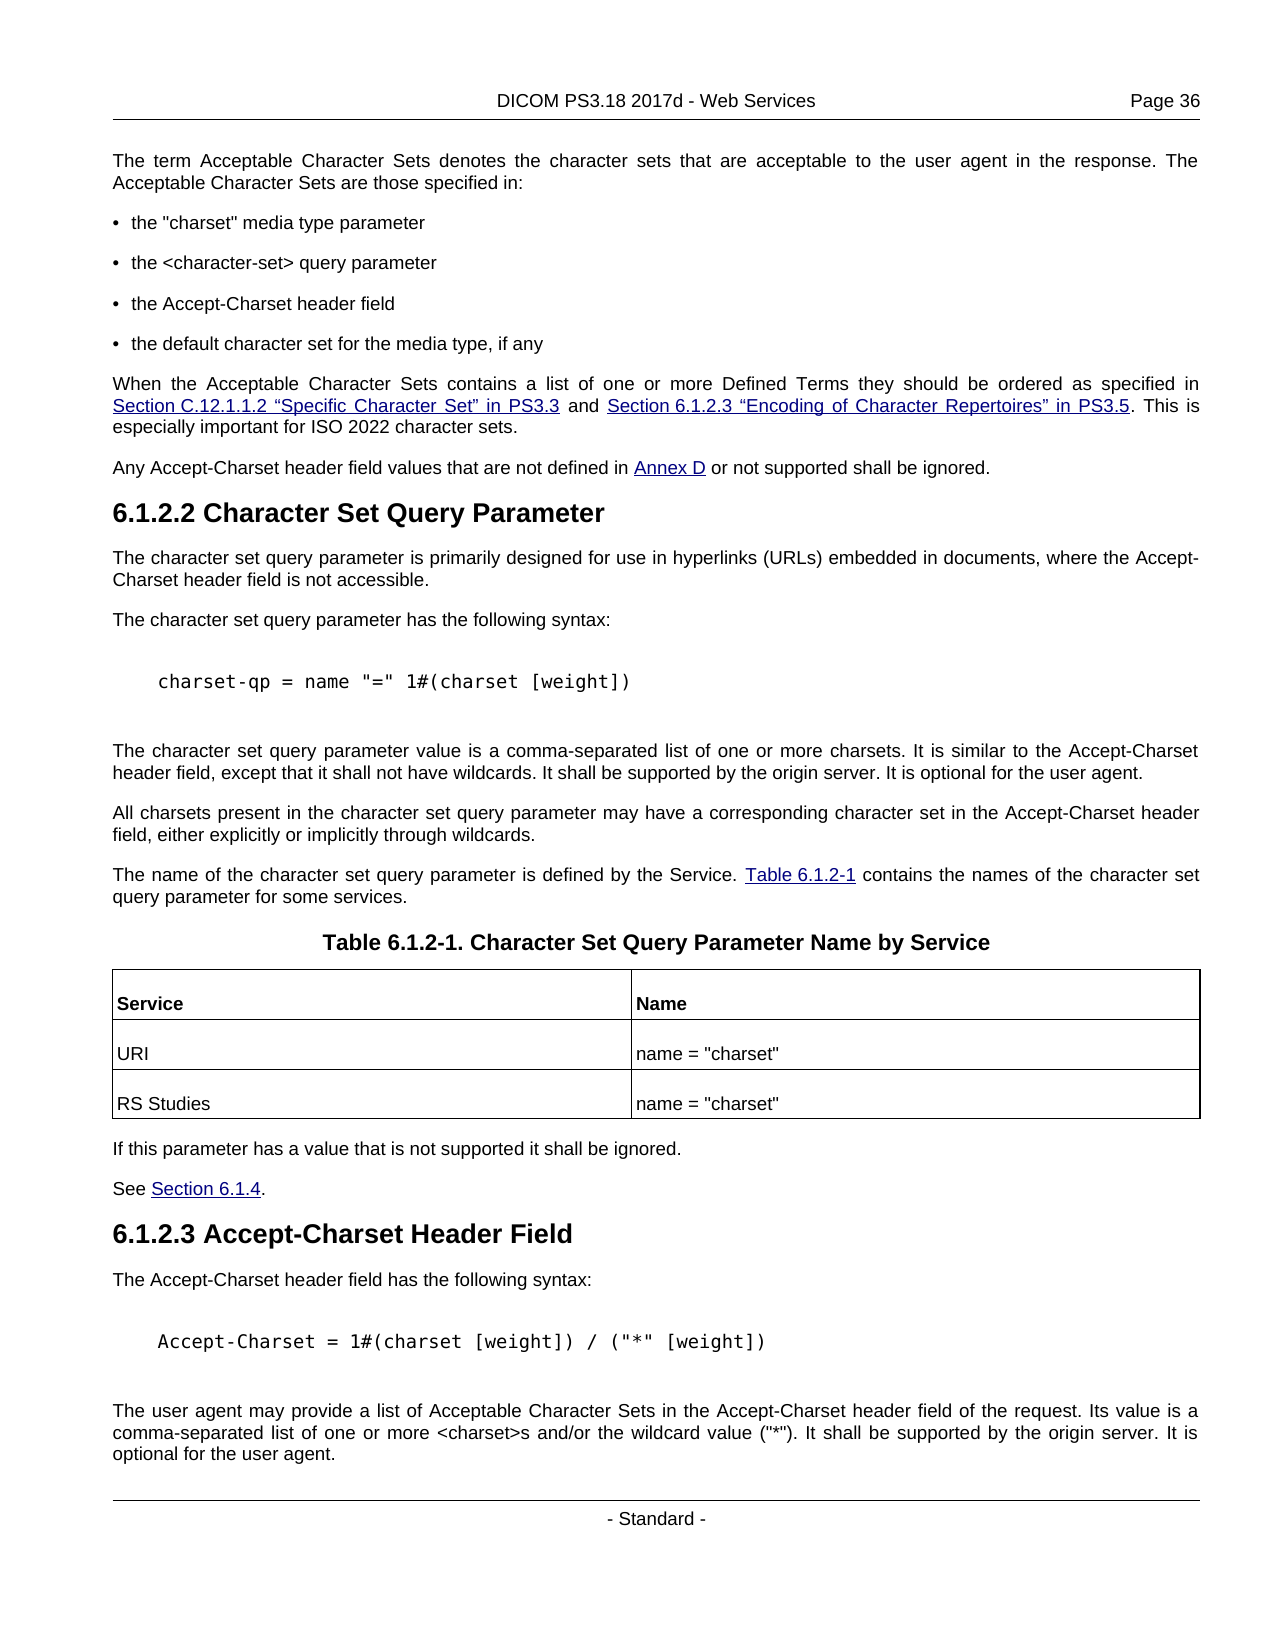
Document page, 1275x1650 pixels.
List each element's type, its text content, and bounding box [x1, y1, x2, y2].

text When the Acceptable Character Sets contains a list of one or more Defined Terms they should be ordered as specified in Section C.12.1.1.2 “Specific Character Set” in PS3.3 and Section 6.1.2.3 “Encoding of Character Repertoires” in PS3.5. This is especially important for ISO 2022 character sets. [112, 373, 1200, 438]
table_cell name = "charset" [632, 1070, 1199, 1118]
text All charsets present in the character set query parameter may have a corresponding character set in the Accept-Charset header field, either explicitly or implicitly through wildcards. [112, 802, 1200, 845]
text Any Accept-Charset header field values that are not defined in Annex D or not supported shall be ignored. [112, 457, 1200, 478]
text 6.1.2.3 Accept-Charset Header Field [112, 1218, 1200, 1250]
list the Accept-Charset header field [112, 292, 1200, 314]
table_header Name [632, 970, 1199, 1019]
text The name of the character set query parameter is defined by the Service. Table 6.1.2-1 contains the names of the character set query parameter for some services. [112, 864, 1200, 907]
text 6.1.2.2 Character Set Query Parameter [112, 497, 1200, 528]
table_cell RS Studies [113, 1070, 631, 1118]
text See Section 6.1.4. [112, 1178, 1200, 1200]
table_cell name = "charset" [632, 1020, 1199, 1068]
text The character set query parameter value is a comma-separated list of one or more charsets. It is similar to the Accept-Charset header field, except that it shall not have wildcards. It shall be supported by the origin server. It is optional for the user agent. [112, 740, 1200, 783]
text charset-qp = name "=" 1#(charset [weight]) [112, 649, 1200, 722]
table_header Service [113, 970, 631, 1019]
text The user agent may provide a list of Acceptable Character Sets in the Accept-Charset header field of the request. Its value is a comma-separated list of one or more <charset>s and/or the wildcard value ("*"). It shall be supported by the origin server. It is optional for the user agent. [112, 1400, 1200, 1465]
text Accept-Charset = 1#(charset [weight]) / ("*" [weight]) [112, 1309, 1200, 1381]
text The term Acceptable Character Sets denotes the character sets that are acceptable to the user agent in the response. The Acceptable Character Sets are those specified in: [112, 150, 1200, 193]
table_cell URI [113, 1020, 631, 1068]
text Table 6.1.2-1. Character Set Query Parameter Name by Service [112, 930, 1200, 956]
list the "charset" media type parameter [112, 212, 1200, 233]
text The character set query parameter has the following syntax: [112, 609, 1200, 630]
list the default character set for the media type, if any [112, 333, 1200, 354]
list the <character-set> query parameter [112, 252, 1200, 274]
text The character set query parameter is primarily designed for use in hyperlinks (URLs) embedded in documents, where the Accept-Charset header field is not accessible. [112, 547, 1200, 590]
text The Accept-Charset header field has the following syntax: [112, 1268, 1200, 1290]
text If this parameter has a value that is not supported it shall be ignored. [112, 1138, 1200, 1159]
